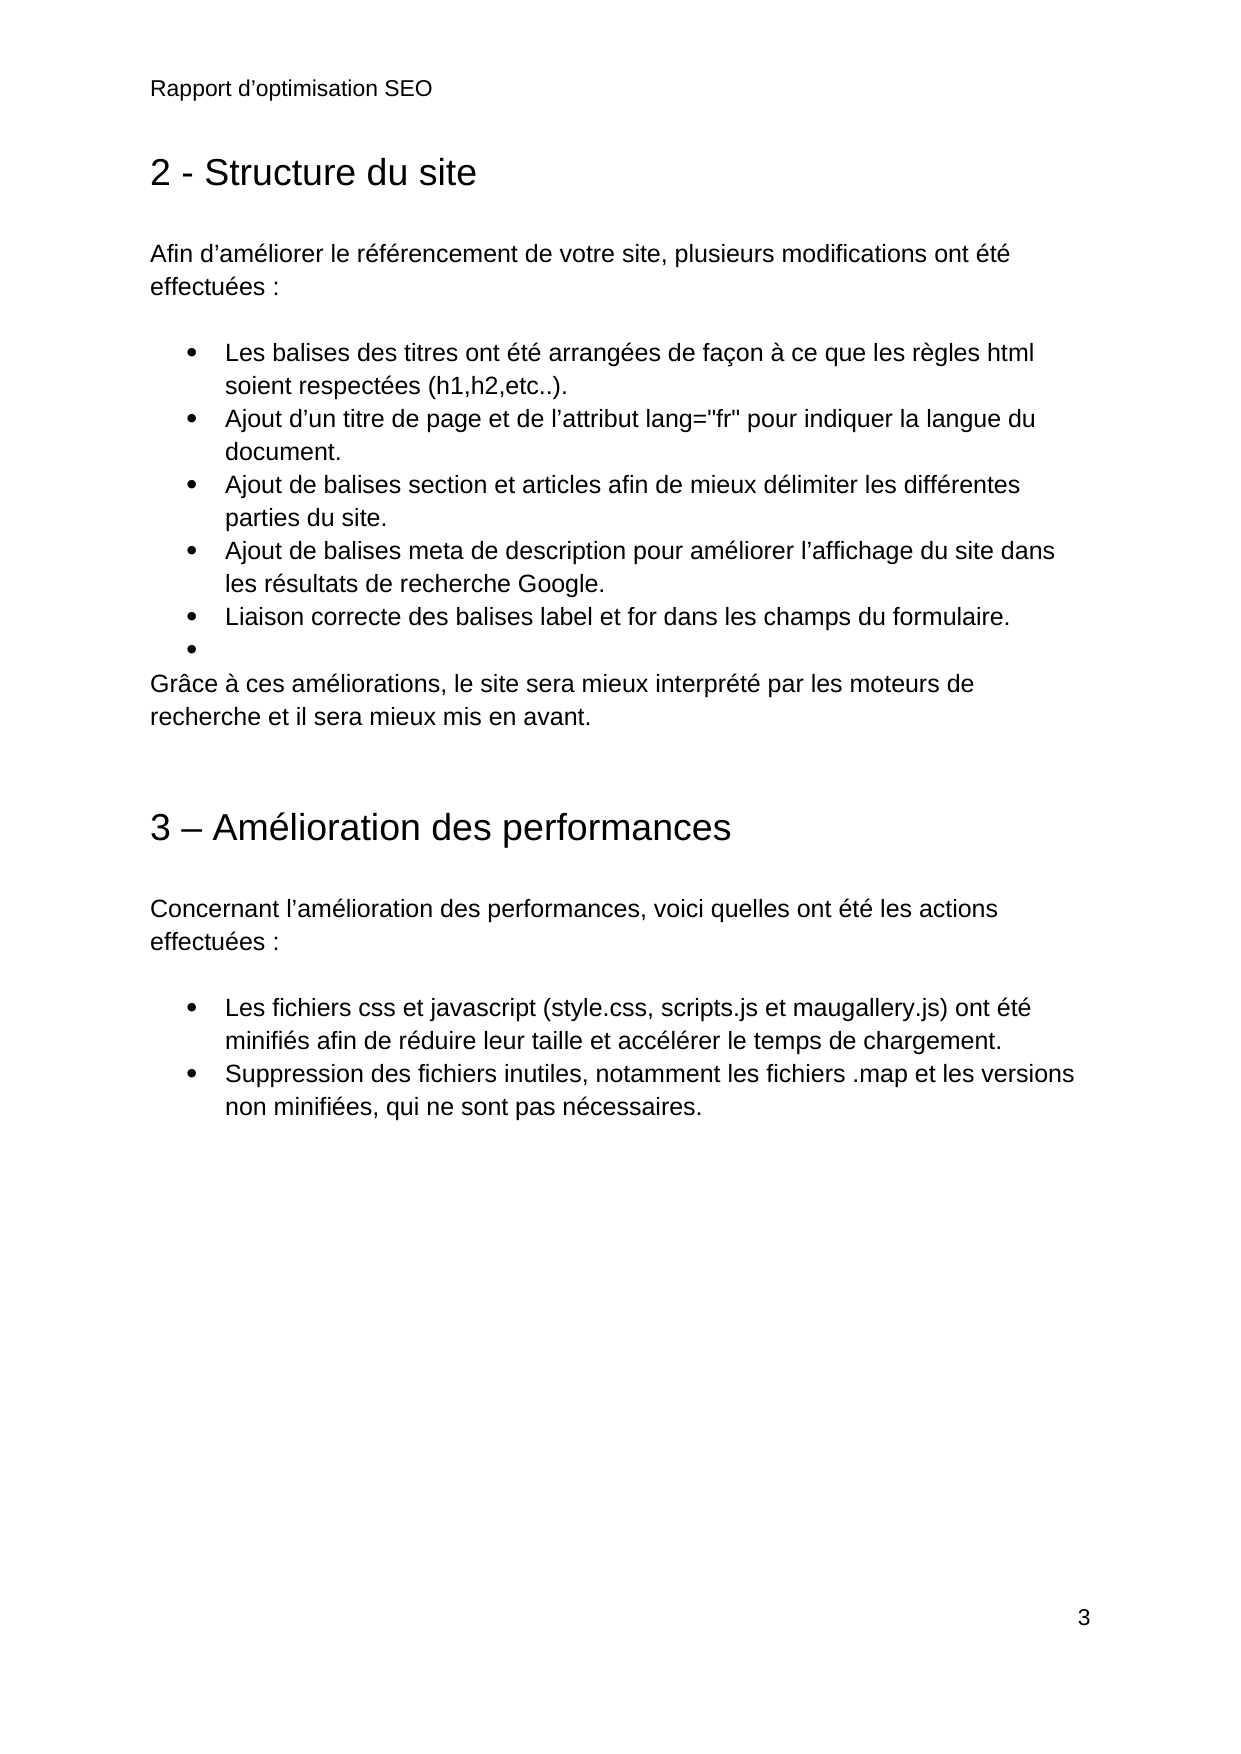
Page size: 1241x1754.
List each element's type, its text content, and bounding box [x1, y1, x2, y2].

text Afin d’améliorer le référencement de votre site, plusieurs modifications ont été effectuées : [150, 239, 1090, 300]
subtitle 3 – Amélioration des performances [150, 805, 1090, 848]
list Liaison correcte des balises label et for dans les champs du formulaire. [187, 602, 1090, 631]
list Les fichiers css et javascript (style.css, scripts.js et maugallery.js) ont été minifiés afin de réduire leur taille et accélérer le temps de chargement. [187, 993, 1090, 1055]
list Ajout de balises section et articles afin de mieux délimiter les différentes parties du site. [187, 470, 1090, 532]
list Les balises des titres ont été arrangées de façon à ce que les règles html soient respectées (h1,h2,etc..). [187, 338, 1090, 399]
list Ajout de balises meta de description pour améliorer l’affichage du site dans les résultats de recherche Google. [187, 536, 1090, 598]
list Suppression des fichiers inutiles, notamment les fichiers .map et les versions non minifiées, qui ne sont pas nécessaires. [187, 1059, 1090, 1121]
text Concernant l’amélioration des performances, voici quelles ont été les actions effectuées : [150, 894, 1090, 956]
text Grâce à ces améliorations, le site sera mieux interprété par les moteurs de recherche et il sera mieux mis en avant. [150, 668, 1090, 730]
list Ajout d’un titre de page et de l’attribut lang="fr" pour indiquer la langue du document. [187, 404, 1090, 466]
subtitle 2 - Structure du site [150, 150, 1090, 193]
